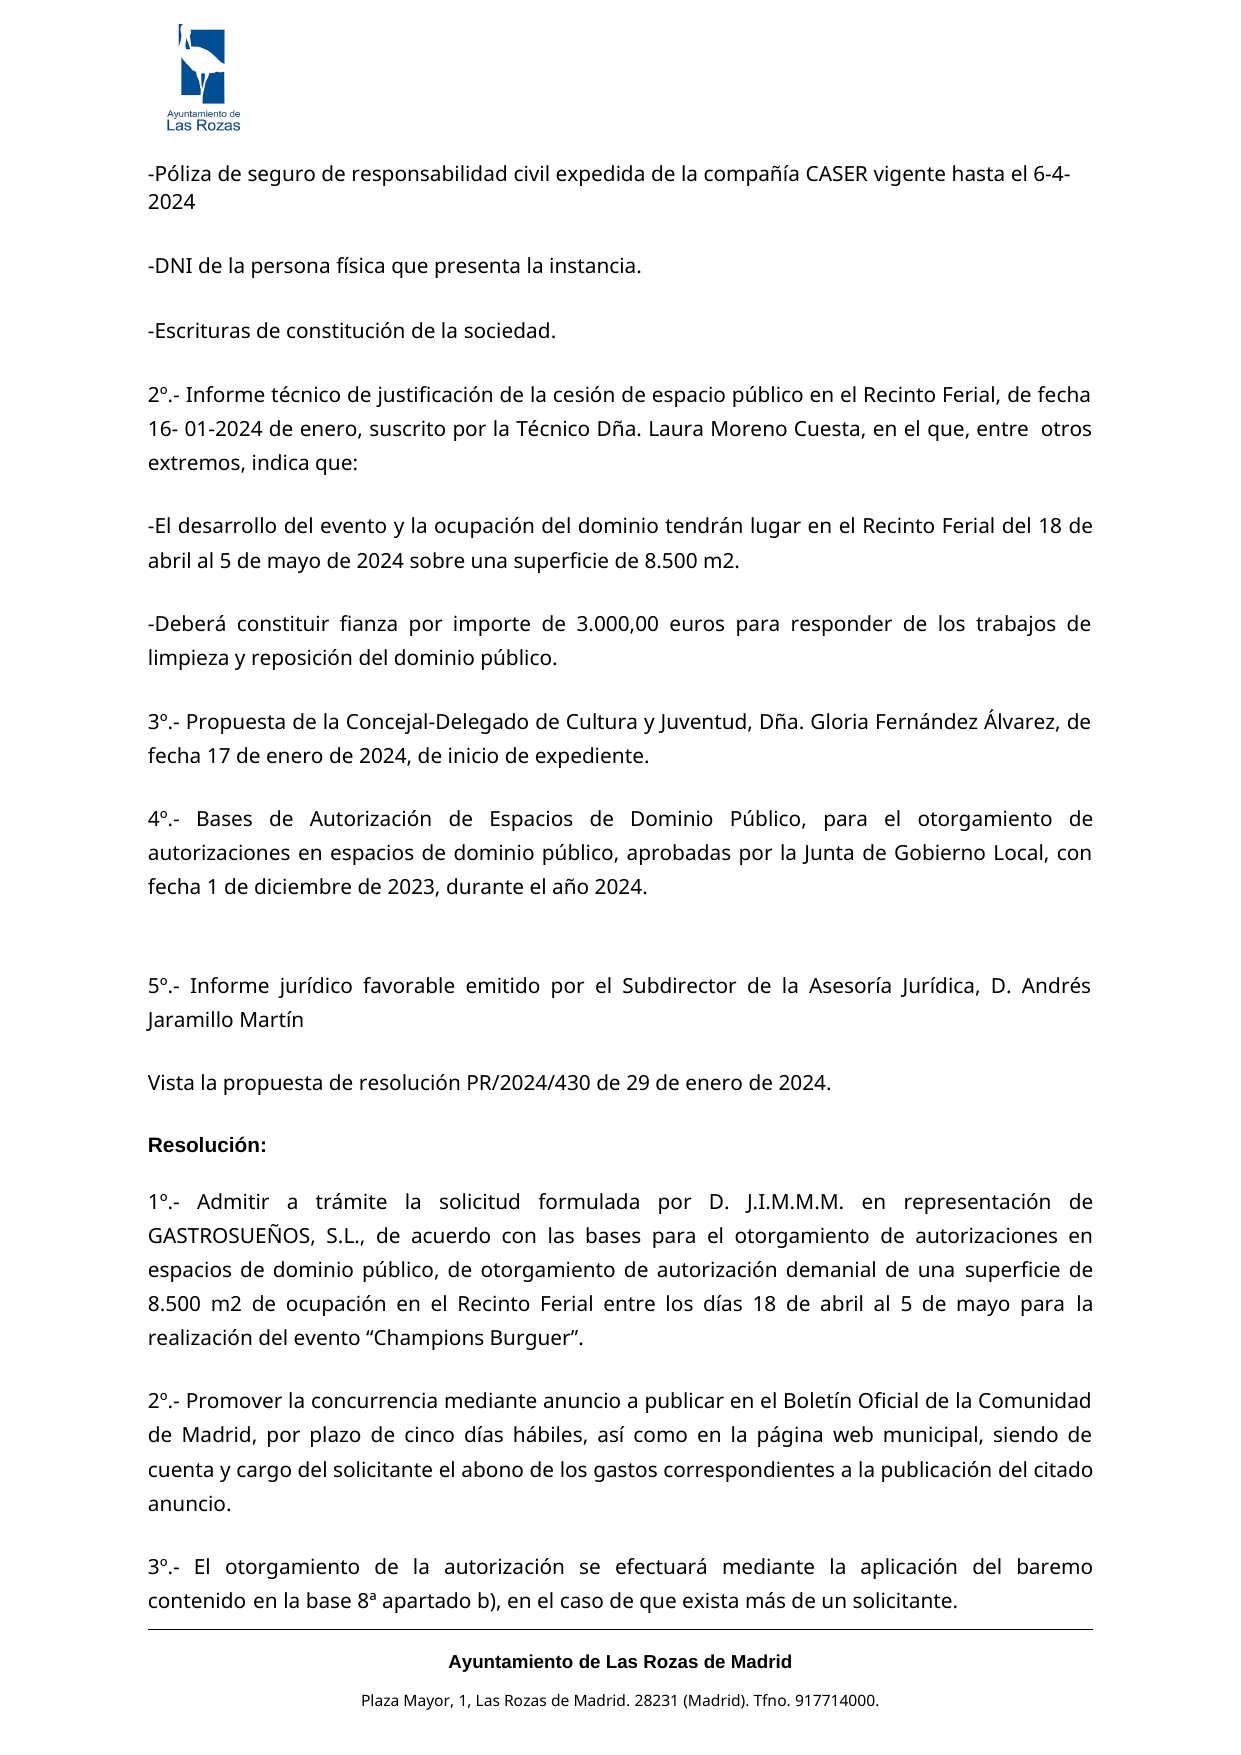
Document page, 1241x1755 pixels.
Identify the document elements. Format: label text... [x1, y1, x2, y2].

text 4º.- Bases de Autorización de Espacios de Dominio Público, para el otorgamiento de autorizaciones en espacios de dominio público, aprobadas por la Junta de Gobierno Local, con fecha 1 de diciembre de 2023, durante el año 2024. [148, 804, 1093, 901]
text -El desarrollo del evento y la ocupación del dominio tendrán lugar en el Recinto Ferial del 18 de abril al 5 de mayo de 2024 sobre una superficie de 8.500 m2. [148, 512, 1093, 574]
text 5º.- Informe jurídico favorable emitido por el Subdirector de la Asesoría Jurídica, D. Andrés Jaramillo Martín [148, 971, 1093, 1033]
text 3º.- Propuesta de la Concejal-Delegado de Cultura y Juventud, Dña. Gloria Fernández Álvarez, de fecha 17 de enero de 2024, de inicio de expediente. [148, 707, 1093, 769]
text -Escrituras de constitución de la sociedad. [148, 316, 1105, 344]
text 2º.- Promover la concurrencia mediante anuncio a publicar en el Boletín Oficial de la Comunidad de Madrid, por plazo de cinco días hábiles, así como en la página web municipal, siendo de cuenta y cargo del solicitante el abono de los gastos correspondientes a la publicación del citado anuncio. [148, 1387, 1093, 1517]
text -Póliza de seguro de responsabilidad civil expedida de la compañía CASER vigente hasta el 6-4-2024 [148, 159, 1105, 216]
text 1º.- Admitir a trámite la solicitud formulada por D. J.I.M.M.M. en representación de GASTROSUEÑOS, S.L., de acuerdo con las bases para el otorgamiento de autorizaciones en espacios de dominio público, de otorgamiento de autorización demanial de una superficie de 8.500 m2 de ocupación en el Recinto Ferial entre los días 18 de abril al 5 de mayo para la realización del evento “Champions Burguer”. [148, 1187, 1093, 1351]
text -Deberá constituir fianza por importe de 3.000,00 euros para responder de los trabajos de limpieza y reposición del dominio público. [148, 609, 1093, 672]
text 2º.- Informe técnico de justificación de la cesión de espacio público en el Recinto Ferial, de fecha 16- 01-2024 de enero, suscrito por la Técnico Dña. Laura Moreno Cuesta, en el que, entre otros extremos, indica que: [148, 380, 1093, 477]
text 3º.- El otorgamiento de la autorización se efectuará mediante la aplicación del baremo contenido en la base 8ª apartado b), en el caso de que exista más de un solicitante. [148, 1552, 1093, 1615]
text Vista la propuesta de resolución PR/2024/430 de 29 de enero de 2024. [148, 1068, 1105, 1097]
subtitle Resolución: [148, 1132, 1105, 1156]
text -DNI de la persona física que presenta la instancia. [148, 251, 1105, 280]
